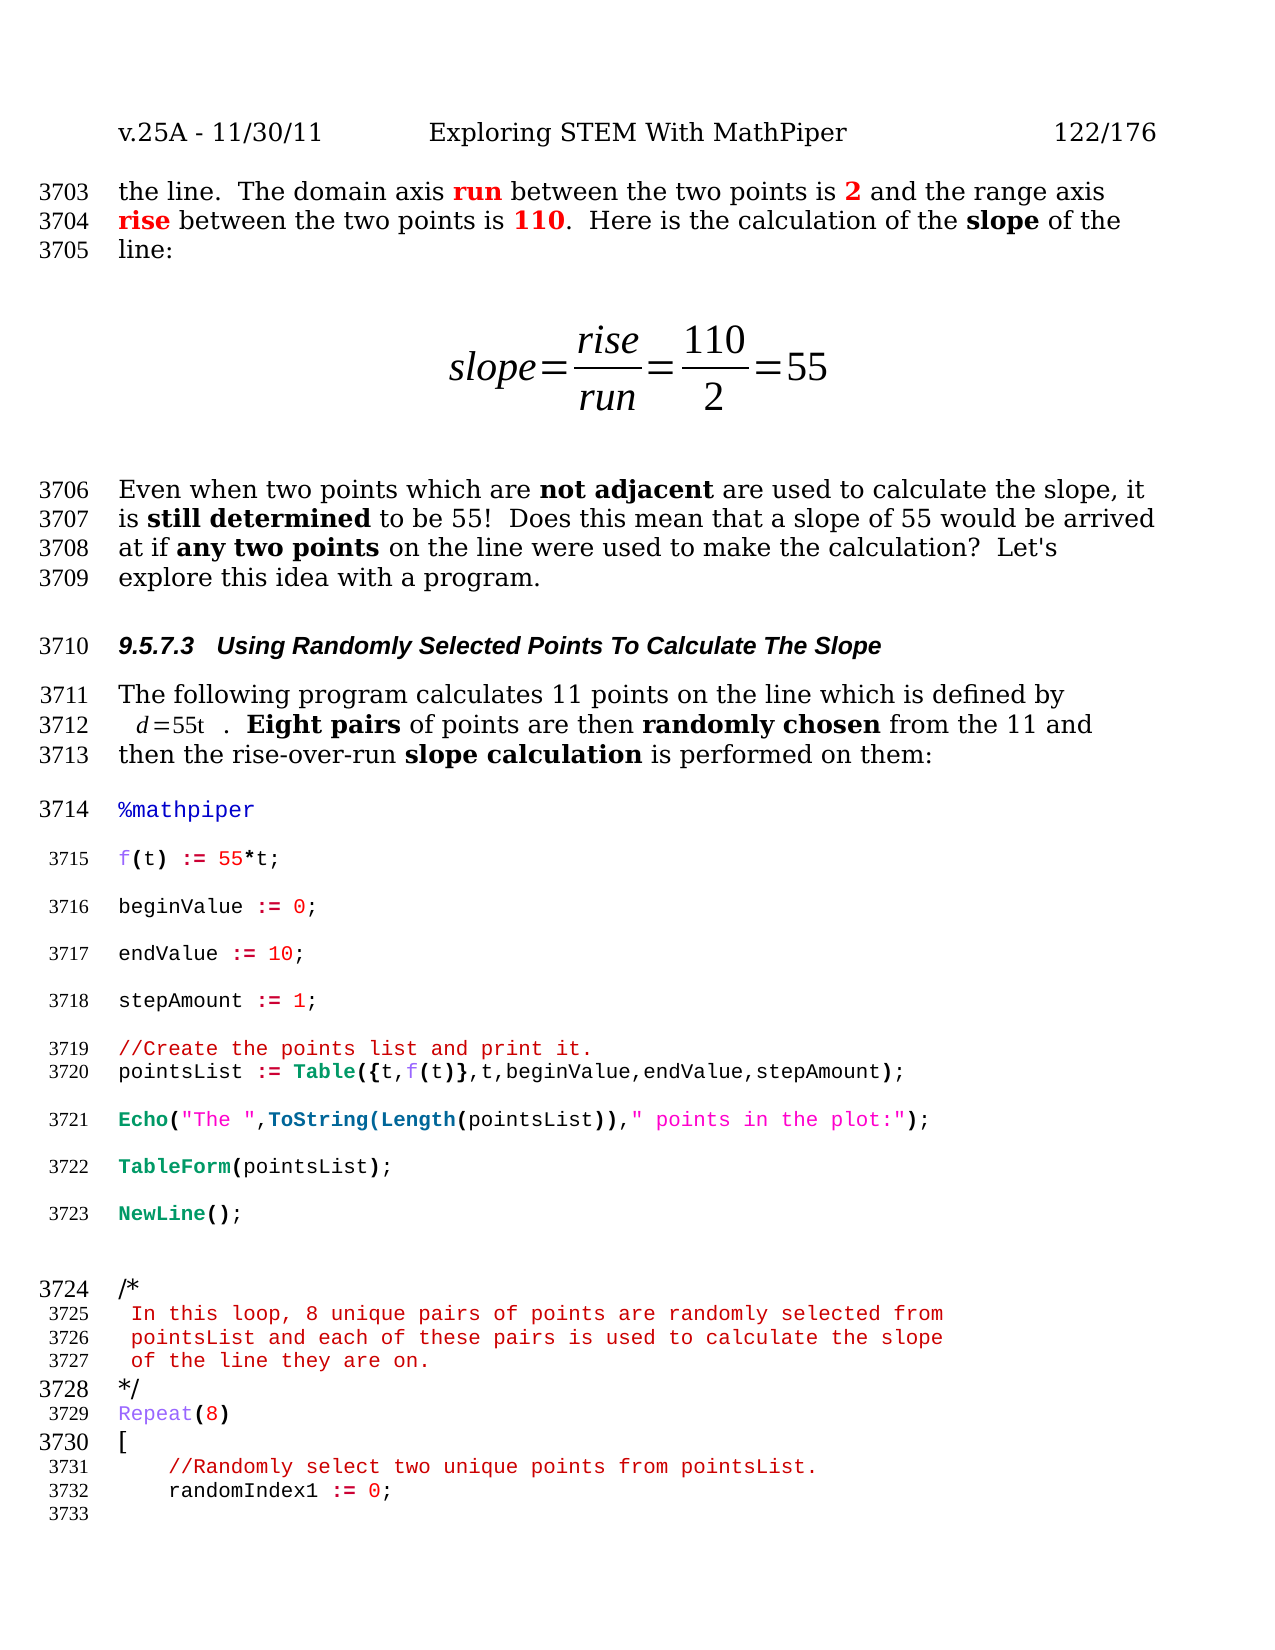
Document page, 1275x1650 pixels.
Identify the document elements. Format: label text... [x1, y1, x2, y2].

text of the line they are on. [118, 1351, 1157, 1374]
text The following program calculates 11 points on the line which is defined by. Eight pairs of points are then randomly chosen from the 11 and then the rise-over-run slope calculation is performed on them: [118, 681, 1157, 769]
text pointsList and each of these pairs is used to calculate the slope [118, 1327, 1157, 1351]
text f(t) := 55*t; [118, 848, 1157, 872]
text pointsList := Table({t,f(t)},t,beginValue,endValue,stepAmount); [118, 1061, 1157, 1085]
text NewLine(); [118, 1203, 1157, 1227]
text Even when two points which are not adjacent are used to calculate the slope, it is still determined to be 55! Does this mean that a slope of 55 would be arrived at if any two points on the line were used to make the calculation? Let's explore this idea with a program. [118, 475, 1157, 592]
subtitle Using Randomly Selected Points To Calculate The Slope [118, 631, 1157, 659]
text */ [118, 1374, 1157, 1403]
text beginValue := 0; [118, 896, 1157, 919]
text endValue := 10; [118, 943, 1157, 967]
text stepAmount := 1; [118, 990, 1157, 1014]
text Repeat(8) [118, 1403, 1157, 1427]
text [ [118, 1427, 1157, 1456]
text /* [118, 1274, 1157, 1303]
text %mathpiper [118, 799, 1157, 825]
text TableForm(pointsList); [118, 1156, 1157, 1179]
text In this loop, 8 unique pairs of points are randomly selected from [118, 1303, 1157, 1327]
text //Create the points list and print it. [118, 1038, 1157, 1061]
text the line. The domain axis run between the two points is 2 and the range axis rise between the two points is 110. Here is the calculation of the slope of the line: [118, 177, 1157, 265]
text randomIndex1 := 0; [118, 1480, 1157, 1503]
text Echo("The ",ToString(Length(pointsList))," points in the plot:"); [118, 1108, 1157, 1132]
text //Randomly select two unique points from pointsList. [118, 1456, 1157, 1480]
